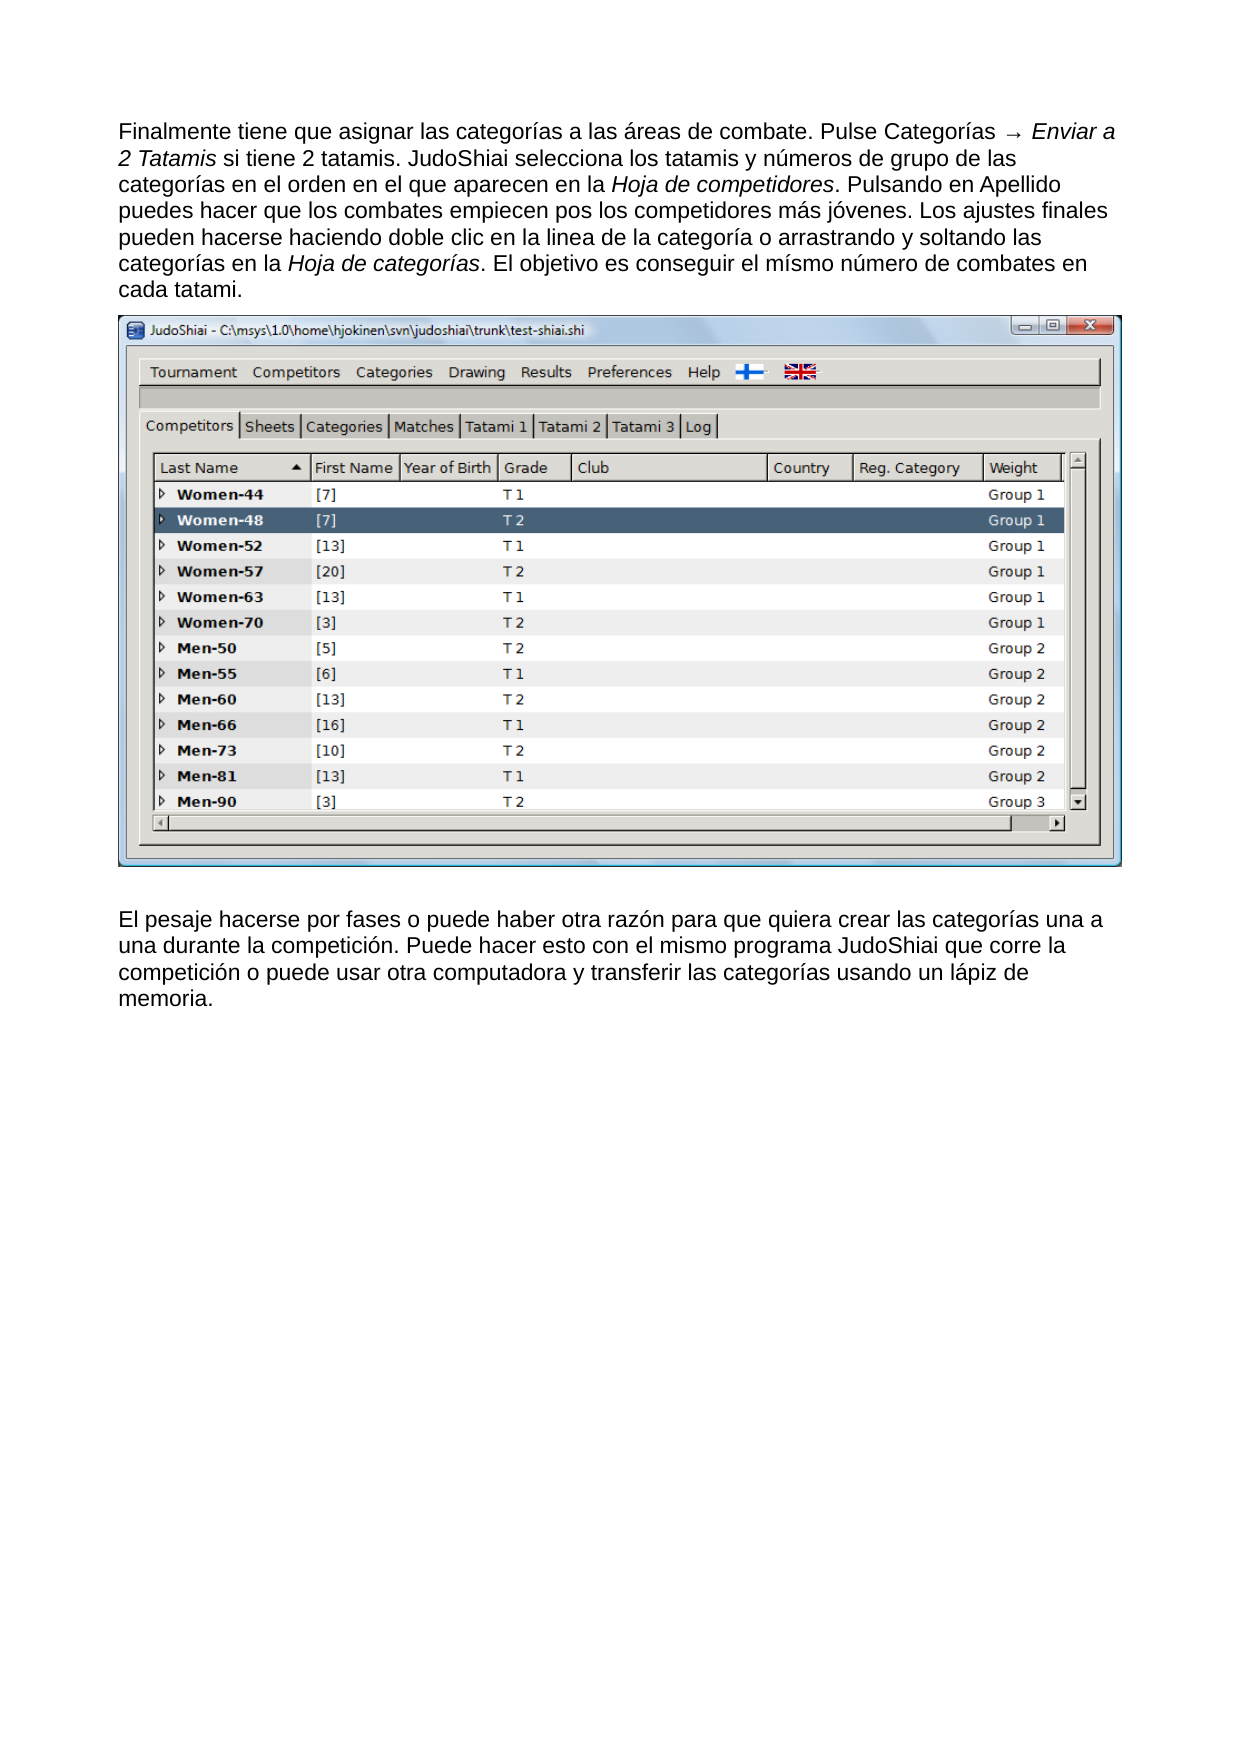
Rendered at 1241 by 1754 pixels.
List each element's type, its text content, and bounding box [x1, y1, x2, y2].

text El pesaje hacerse por fases o puede haber otra razón para que quiera crear las categorías una a una durante la competición. Puede hacer esto con el mismo programa JudoShiai que corre la competición o puede usar otra computadora y transferir las categorías usando un lápiz de memoria. [118, 906, 1122, 1011]
text Finalmente tiene que asignar las categorías a las áreas de combate. Pulse Categorías → Enviar a 2 Tatamis si tiene 2 tatamis. JudoShiai selecciona los tatamis y números de grupo de las categorías en el orden en el que aparecen en la Hoja de competidores. Pulsando en Apellido puedes hacer que los combates empiecen pos los competidores más jóvenes. Los ajustes finales pueden hacerse haciendo doble clic en la linea de la categoría o arrastrando y soltando las categorías en la Hoja de categorías. El objetivo es conseguir el mísmo número de combates en cada tatami. [118, 118, 1122, 303]
picture [118, 315, 1122, 867]
